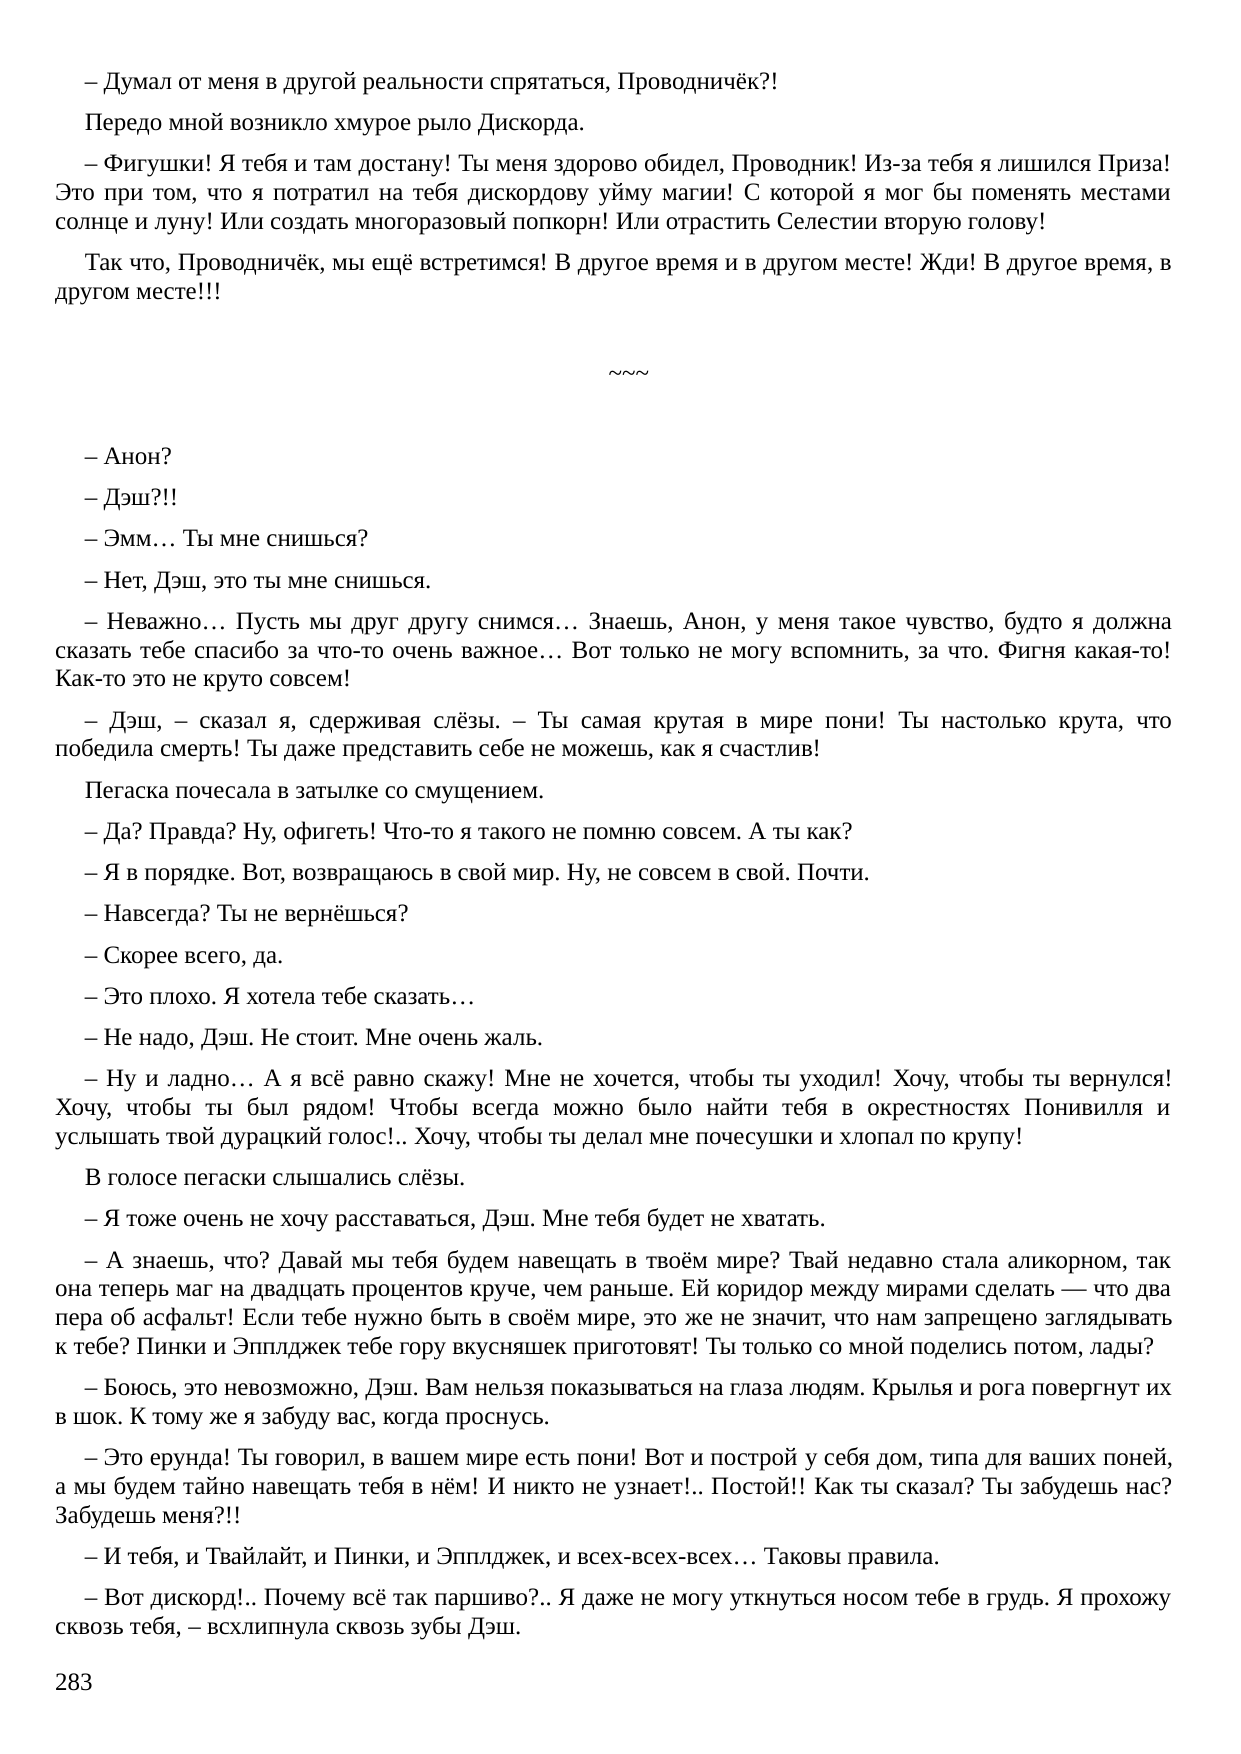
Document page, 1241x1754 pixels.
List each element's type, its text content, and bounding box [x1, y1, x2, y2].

text – Фигушки! Я тебя и там достану! Ты меня здорово обидел, Проводник! Из-за тебя я лишился Приза! Это при том, что я потратил на тебя дискордову уйму магии! С которой я мог бы поменять местами солнце и луну! Или создать многоразовый попкорн! Или отрастить Селестии вторую голову! [55, 148, 1173, 235]
text – Вот дискорд!.. Почему всё так паршиво?.. Я даже не могу уткнуться носом тебе в грудь. Я прохожу сквозь тебя, – всхлипнула сквозь зубы Дэш. [55, 1582, 1173, 1640]
text – Дэш, – сказал я, сдерживая слёзы. – Ты самая крутая в мире пони! Ты настолько крута, что победила смерть! Ты даже представить себе не можешь, как я счастлив! [55, 705, 1173, 762]
text – Дэш?!! [55, 482, 1173, 511]
text – А знаешь, что? Давай мы тебя будем навещать в твоём мире? Твай недавно стала аликорном, так она теперь маг на двадцать процентов круче, чем раньше. Ей коридор между мирами сделать — что два пера об асфальт! Если тебе нужно быть в своём мире, это же не значит, что нам запрещено заглядывать к тебе? Пинки и Эпплджек тебе гору вкусняшек приготовят! Ты только со мной поделись потом, лады? [55, 1245, 1173, 1360]
text – Эмм… Ты мне снишься? [55, 523, 1173, 552]
text – Думал от меня в другой реальности спрятаться, Проводничёк?! [55, 66, 1173, 95]
text – Боюсь, это невозможно, Дэш. Вам нельзя показываться на глаза людям. Крылья и рога повергнут их в шок. К тому же я забуду вас, когда проснусь. [55, 1372, 1173, 1430]
text – Анон? [55, 441, 1173, 470]
text – Не надо, Дэш. Не стоит. Мне очень жаль. [55, 1022, 1173, 1051]
text – Ну и ладно… А я всё равно скажу! Мне не хочется, чтобы ты уходил! Хочу, чтобы ты вернулся! Хочу, чтобы ты был рядом! Чтобы всегда можно было найти тебя в окрестностях Понивилля и услышать твой дурацкий голос!.. Хочу, чтобы ты делал мне почесушки и хлопал по крупу! [55, 1063, 1173, 1150]
text – Да? Правда? Ну, офигеть! Что-то я такого не помню совсем. А ты как? [55, 816, 1173, 845]
text – Навсегда? Ты не вернёшься? [55, 898, 1173, 927]
text Пегаска почесала в затылке со смущением. [55, 775, 1173, 803]
text ~~~ [55, 358, 1173, 387]
text – Это ерунда! Ты говорил, в вашем мире есть пони! Вот и построй у себя дом, типа для ваших поней, а мы будем тайно навещать тебя в нём! И никто не узнает!.. Постой!! Как ты сказал? Ты забудешь нас? Забудешь меня?!! [55, 1442, 1173, 1528]
text – Это плохо. Я хотела тебе сказать… [55, 981, 1173, 1010]
text Передо мной возникло хмурое рыло Дискорда. [55, 107, 1173, 136]
text В голосе пегаски слышались слёзы. [55, 1162, 1173, 1191]
text – Скорее всего, да. [55, 940, 1173, 968]
text – Нет, Дэш, это ты мне снишься. [55, 565, 1173, 593]
text – И тебя, и Твайлайт, и Пинки, и Эпплджек, и всех-всех-всех… Таковы правила. [55, 1541, 1173, 1570]
text – Неважно… Пусть мы друг другу снимся… Знаешь, Анон, у меня такое чувство, будто я должна сказать тебе спасибо за что-то очень важное… Вот только не могу вспомнить, за что. Фигня какая-то! Как-то это не круто совсем! [55, 606, 1173, 692]
text – Я тоже очень не хочу расставаться, Дэш. Мне тебя будет не хватать. [55, 1203, 1173, 1232]
text Так что, Проводничёк, мы ещё встретимся! В другое время и в другом месте! Жди! В другое время, в другом месте!!! [55, 247, 1173, 305]
text – Я в порядке. Вот, возвращаюсь в свой мир. Ну, не совсем в свой. Почти. [55, 857, 1173, 886]
